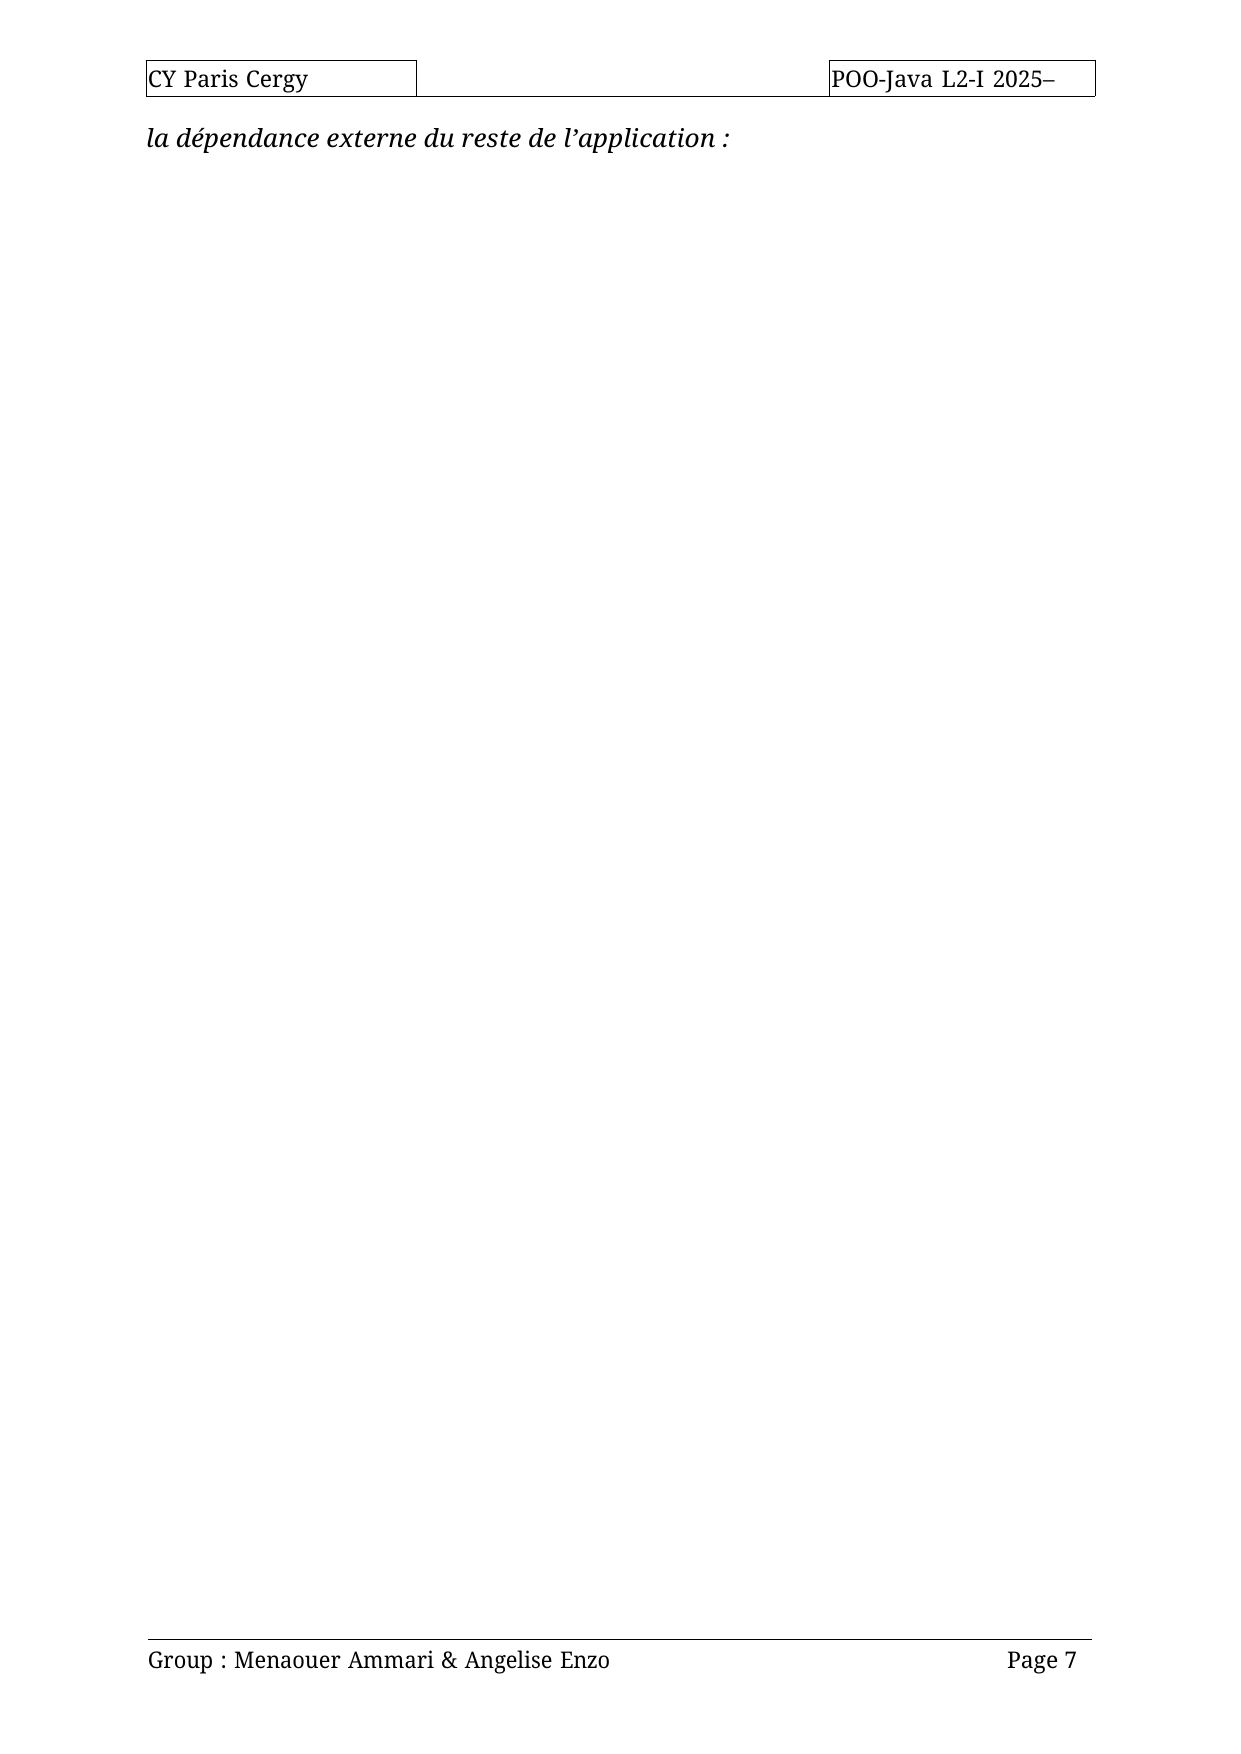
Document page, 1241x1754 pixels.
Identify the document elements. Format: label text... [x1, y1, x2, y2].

text la dépendance externe du reste de l’application : [146, 121, 1096, 155]
